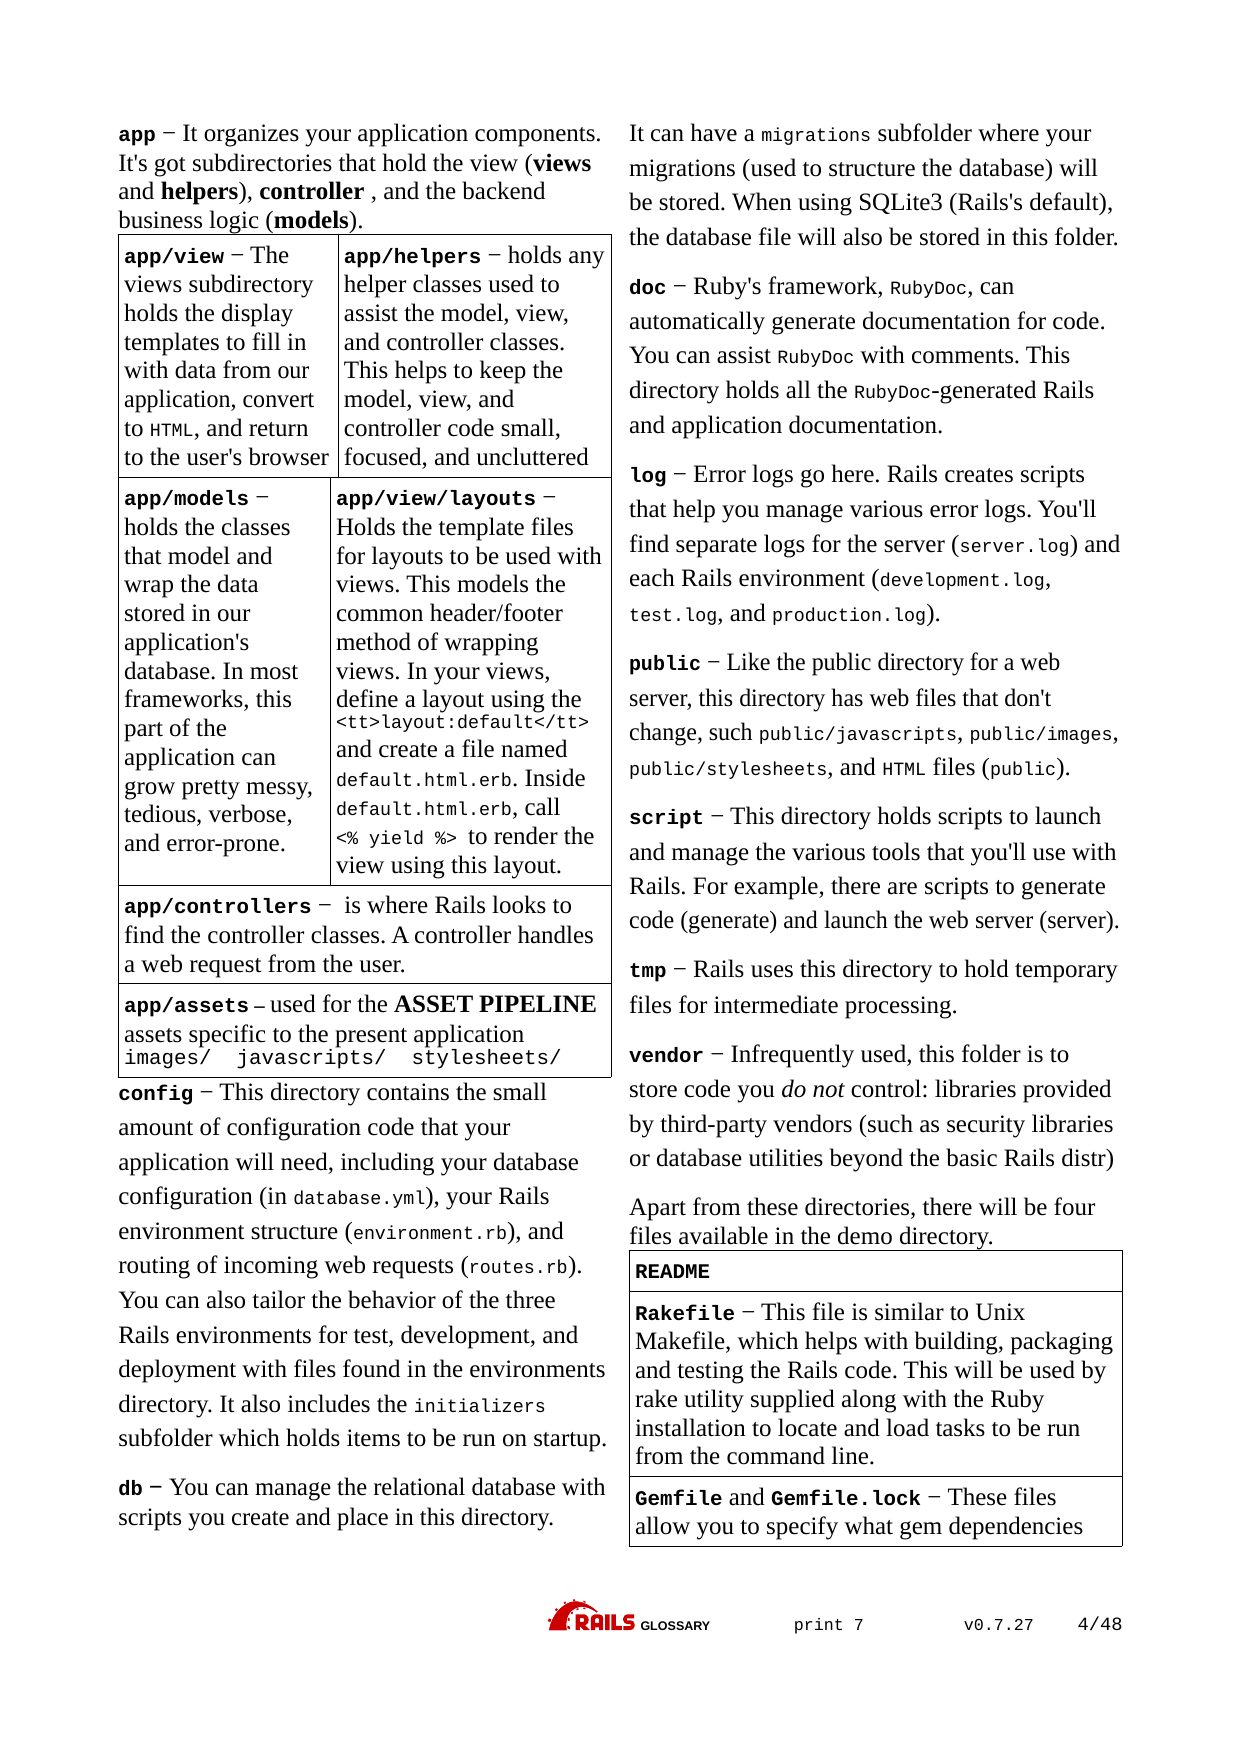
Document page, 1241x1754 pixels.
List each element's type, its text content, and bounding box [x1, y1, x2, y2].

table_header README [630, 1251, 1122, 1291]
text Apart from these directories, there will be four files available in the demo directory. [629, 1192, 1122, 1250]
table_header app/helpers − holds any helper classes used to assist the model, view, and controller classes. This helps to keep the model, view, and controller code small, focused, and uncluttered [339, 235, 611, 477]
text config − This directory contains the small amount of configuration code that your application will need, including your database configuration (in database.yml), your Rails environment structure (environment.rb), and routing of incoming web requests (routes.rb). You can also tailor the behavior of the three Rails environments for test, development, and deployment with files found in the environments directory. It also includes the initializers subfolder which holds items to be run on startup. [118, 1078, 611, 1452]
table_cell app/models − holds the classes that model and wrap the data stored in our application's database. In most frameworks, this part of the application can grow pretty messy, tedious, verbose, and error-prone. [119, 478, 330, 884]
text db − You can manage the relational database with scripts you create and place in this directory. [118, 1472, 611, 1531]
text log − Error logs go here. Rails creates scripts that help you manage various error logs. You'll find separate logs for the server (server.log) and each Rails environment (development.log, test.log, and production.log). [629, 459, 1122, 627]
text It can have a migrations subfolder where your migrations (used to structure the database) will be stored. When using SQLite3 (Rails's default), the database file will also be stored in this folder. [629, 118, 1122, 251]
text doc − Ruby's framework, RubyDoc, can automatically generate documentation for code. You can assist RubyDoc with comments. This directory holds all the RubyDoc-generated Rails and application documentation. [629, 271, 1122, 439]
text public − Like the public directory for a web server, this directory has web files that don't change, such public/javascripts, public/images, public/stylesheets, and HTML files (public). [629, 647, 1122, 781]
table_cell Gemfile and Gemfile.lock − These files allow you to specify what gem dependencies [630, 1477, 1122, 1546]
table_cell app/view/layouts − Holds the template files for layouts to be used with views. This models the common header/footer method of wrapping views. In your views, define a layout using the <tt>layout:default</tt> and create a file named default.html.erb. Inside default.html.erb, call <% yield %> to render the view using this layout. [331, 478, 611, 884]
table_cell app/assets – used for the ASSET PIPELINE assets specific to the present application images/ javascripts/ stylesheets/ [119, 984, 611, 1077]
table_header app/view − The views subdirectory holds the display templates to fill in with data from our application, convert to HTML, and return to the user's browser [119, 235, 338, 477]
text script − This directory holds scripts to launch and manage the various tools that you'll use with Rails. For example, there are scripts to generate code (generate) and launch the web server (server). [629, 801, 1122, 934]
text vendor − Infrequently used, this folder is to store code you do not control: libraries provided by third-party vendors (such as security libraries or database utilities beyond the basic Rails distr) [629, 1039, 1122, 1172]
text app − It organizes your application components. It's got subdirectories that hold the view (views and helpers), controller , and the backend business logic (models). [118, 118, 611, 234]
text tmp − Rails uses this directory to hold temporary files for intermediate processing. [629, 954, 1122, 1019]
table_cell Rakefile − This file is similar to Unix Makefile, which helps with building, packaging and testing the Rails code. This will be used by rake utility supplied along with the Ruby installation to locate and load tasks to be run from the command line. [630, 1292, 1122, 1476]
table_cell app/controllers − is where Rails looks to find the controller classes. A controller handles a web request from the user. [119, 886, 611, 983]
